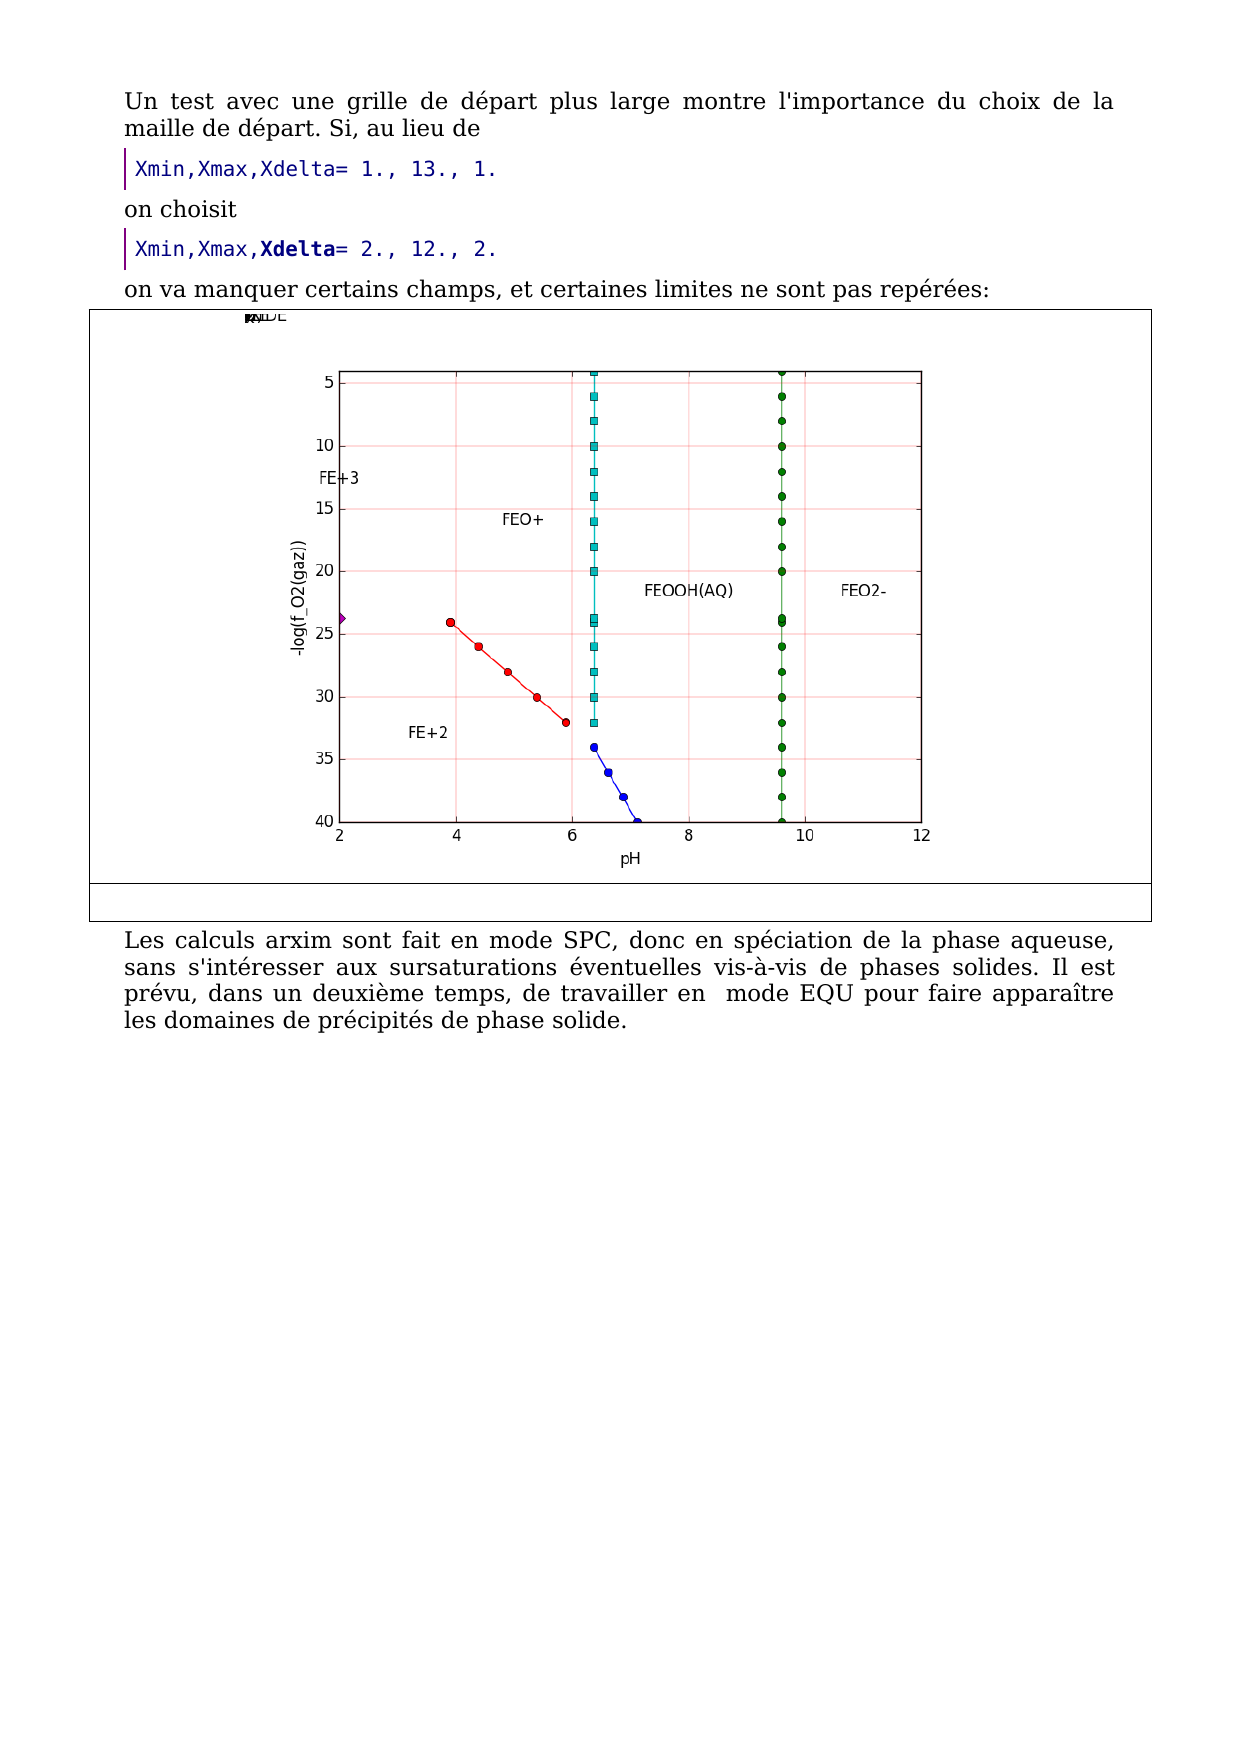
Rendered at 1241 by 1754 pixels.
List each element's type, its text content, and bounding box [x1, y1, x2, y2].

text on choisit [124, 196, 1116, 222]
text Un test avec une grille de départ plus large montre l'importance du choix de la maille de départ. Si, au lieu de [124, 88, 1116, 142]
table_header [90, 310, 1151, 883]
text on va manquer certains champs, et certaines limites ne sont pas repérées: [124, 276, 1116, 303]
text Xmin,Xmax,Xdelta= 2., 12., 2. [126, 228, 1116, 270]
picture [245, 314, 995, 878]
text Les calculs arxim sont fait en mode SPC, donc en spéciation de la phase aqueuse, sans s'intéresser aux sursaturations éventuelles vis-à-vis de phases solides. Il est prévu, dans un deuxième temps, de travailler en mode EQU pour faire apparaître les domaines de précipités de phase solide. [124, 927, 1116, 1034]
text Xmin,Xmax,Xdelta= 1., 13., 1. [126, 148, 1116, 190]
table_cell [90, 884, 1151, 921]
